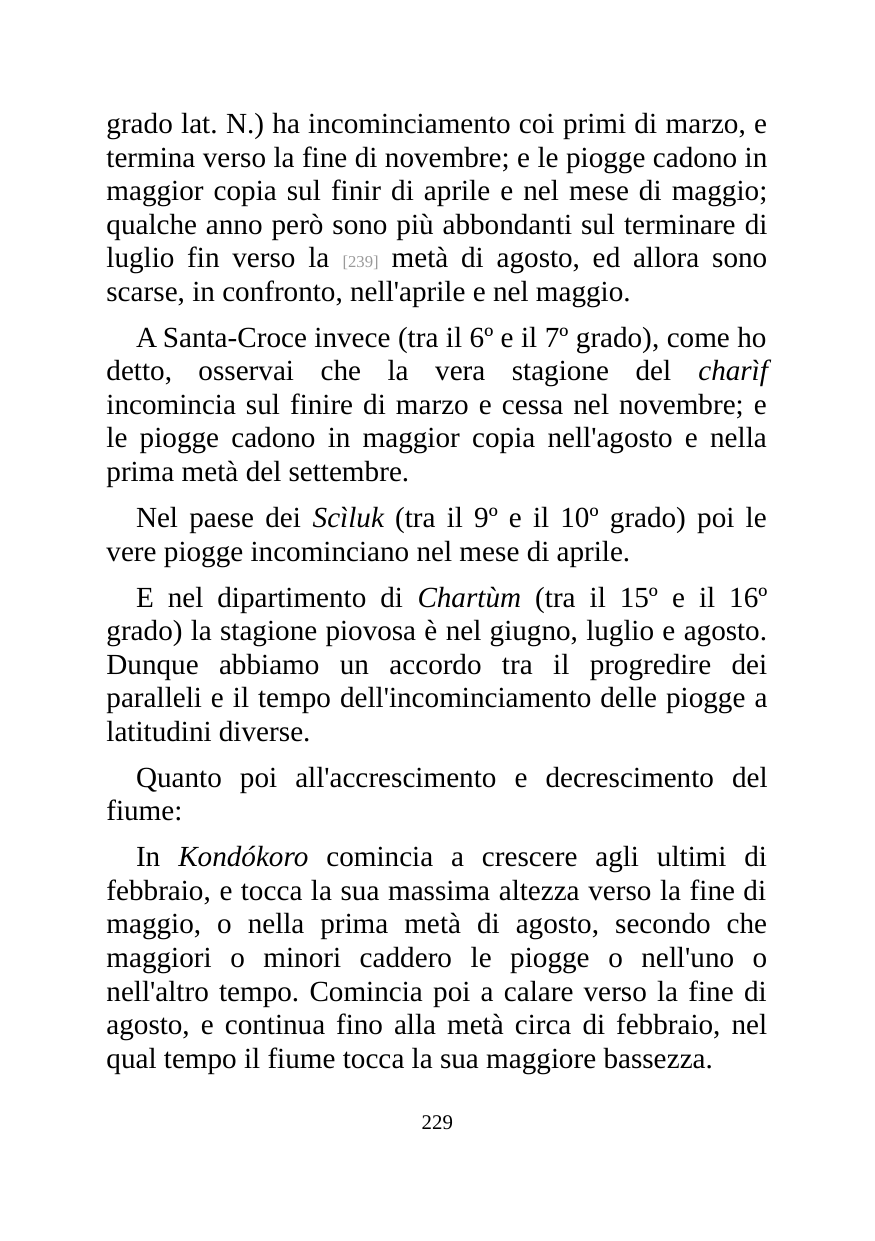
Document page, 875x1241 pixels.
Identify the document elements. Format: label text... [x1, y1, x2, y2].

text A Santa-Croce invece (tra il 6º e il 7º grado), come ho detto, osservai che la vera stagione del charìf incomincia sul finire di marzo e cessa nel novembre; e le piogge cadono in maggior copia nell'agosto e nella prima metà del settembre. [106, 320, 768, 488]
text grado lat. N.) ha incominciamento coi primi di marzo, e termina verso la fine di novembre; e le piogge cadono in maggior copia sul finir di aprile e nel mese di maggio; qualche anno però sono più abbondanti sul terminare di luglio fin verso la [239] metà di agosto, ed allora sono scarse, in confronto, nell'aprile e nel maggio. [106, 106, 768, 307]
text Nel paese dei Scìluk (tra il 9º e il 10º grado) poi le vere piogge incominciano nel mese di aprile. [106, 500, 768, 567]
text Quanto poi all'accrescimento e decrescimento del fiume: [106, 760, 768, 827]
text In Kondókoro comincia a crescere agli ultimi di febbraio, e tocca la sua massima altezza verso la fine di maggio, o nella prima metà di agosto, secondo che maggiori o minori caddero le piogge o nell'uno o nell'altro tempo. Comincia poi a calare verso la fine di agosto, e continua fino alla metà circa di febbraio, nel qual tempo il fiume tocca la sua maggiore bassezza. [106, 839, 768, 1074]
text E nel dipartimento di Chartùm (tra il 15º e il 16º grado) la stagione piovosa è nel giugno, luglio e agosto. Dunque abbiamo un accordo tra il progredire dei paralleli e il tempo dell'incominciamento delle piogge a latitudini diverse. [106, 580, 768, 747]
